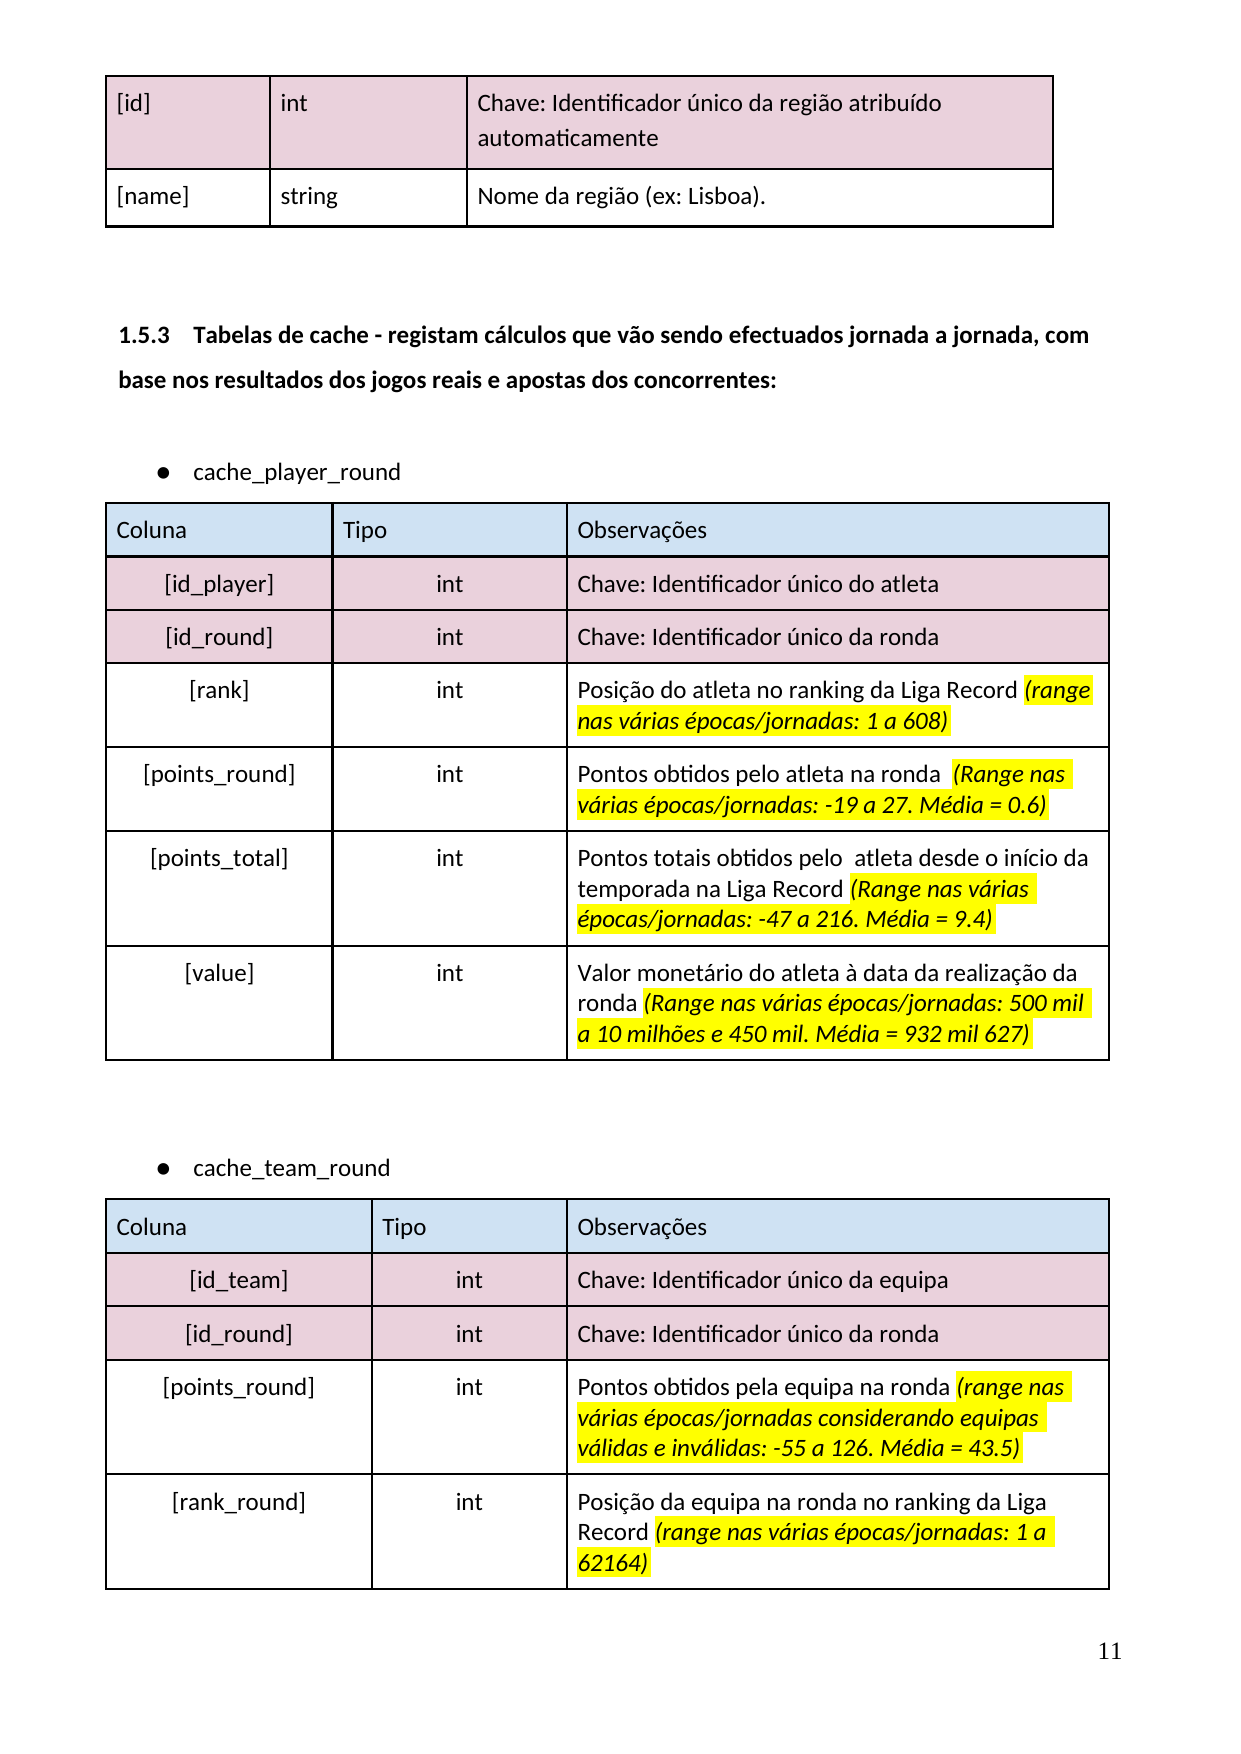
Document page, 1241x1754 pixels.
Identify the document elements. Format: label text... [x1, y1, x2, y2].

table_header Coluna [107, 504, 331, 555]
table_header Tipo [334, 504, 566, 555]
table_cell int [334, 947, 566, 1059]
table_header Tipo [373, 1200, 566, 1252]
table_cell int [373, 1361, 566, 1473]
table_cell [id_round] [107, 1307, 371, 1359]
table_cell int [334, 558, 566, 609]
table_cell Valor monetário do atleta à data da realização da ronda (Range nas várias épocas/jornadas: 500 mil a 10 milhões e 450 mil. Média = 932 mil 627) [568, 947, 1108, 1059]
table_cell Chave: Identificador único da equipa [568, 1254, 1108, 1305]
table_cell Pontos totais obtidos pelo atleta desde o início da temporada na Liga Record (Range nas várias épocas/jornadas: -47 a 216. Média = 9.4) [568, 832, 1108, 944]
table_cell Nome da região (ex: Lisboa). [468, 170, 1052, 225]
table_cell int [373, 1254, 566, 1305]
table_cell [rank] [107, 664, 331, 746]
table_cell string [271, 170, 466, 225]
table_cell Chave: Identificador único da ronda [568, 611, 1108, 662]
table_header Coluna [107, 1200, 371, 1252]
table_cell int [334, 664, 566, 746]
table_cell int [334, 748, 566, 830]
table_cell [id_team] [107, 1254, 371, 1305]
table_cell Pontos obtidos pela equipa na ronda (range nas várias épocas/jornadas considerando equipas válidas e inválidas: -55 a 126. Média = 43.5) [568, 1361, 1108, 1473]
table_cell [id_player] [107, 558, 331, 609]
table_header Observações [568, 504, 1108, 555]
table_cell [id] [107, 77, 269, 168]
table_cell Pontos obtidos pelo atleta na ronda (Range nas várias épocas/jornadas: -19 a 27. Média = 0.6) [568, 748, 1108, 830]
table_cell int [334, 611, 566, 662]
table_cell [points_round] [107, 1361, 371, 1473]
table_cell Posição do atleta no ranking da Liga Record (range nas várias épocas/jornadas: 1 a 608) [568, 664, 1108, 746]
list cache_team_round [156, 1153, 1122, 1183]
list cache_player_round [156, 456, 1122, 487]
table_cell [points_total] [107, 832, 331, 944]
table_cell [name] [107, 170, 269, 225]
table_cell int [271, 77, 466, 168]
table_cell Chave: Identificador único da região atribuído automaticamente [468, 77, 1052, 168]
table_cell [id_round] [107, 611, 331, 662]
table_cell Chave: Identificador único da ronda [568, 1307, 1108, 1359]
table_cell int [373, 1307, 566, 1359]
table_cell [rank_round] [107, 1475, 371, 1588]
text 1.5.3 Tabelas de cache - registam cálculos que vão sendo efectuados jornada a jornada, com base nos resultados dos jogos reais e apostas dos concorrentes: [118, 319, 1122, 395]
table_cell int [373, 1475, 566, 1588]
table_cell Chave: Identificador único do atleta [568, 558, 1108, 609]
table_cell int [334, 832, 566, 944]
table_cell [value] [107, 947, 331, 1059]
table_cell [points_round] [107, 748, 331, 830]
table_header Observações [568, 1200, 1108, 1252]
table_cell Posição da equipa na ronda no ranking da Liga Record (range nas várias épocas/jornadas: 1 a 62164) [568, 1475, 1108, 1588]
